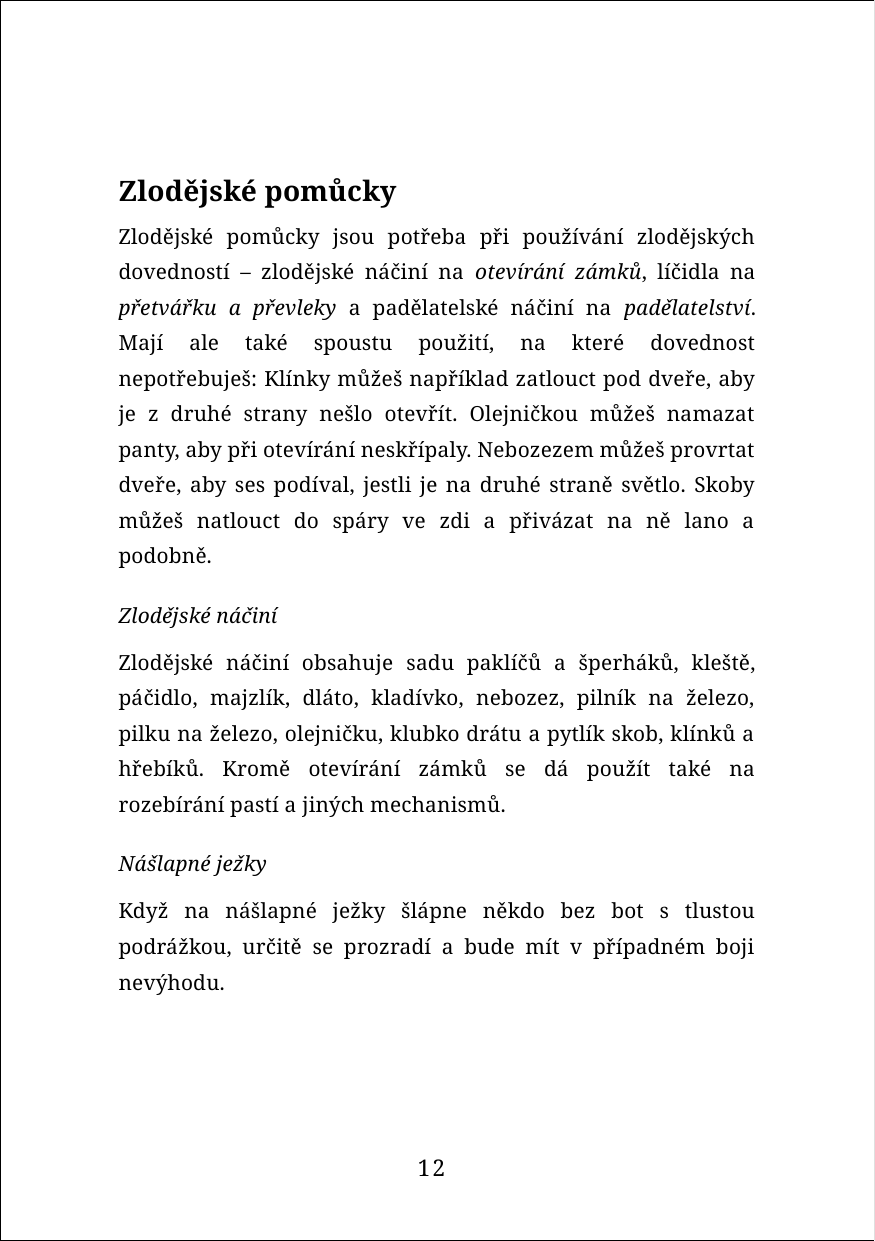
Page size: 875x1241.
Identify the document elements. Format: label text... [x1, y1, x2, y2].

text Nášlapné ježky [118, 849, 756, 878]
text Zlodějské náčiní [118, 601, 756, 629]
text Když na nášlapné ježky šlápne někdo bez bot s tlustou podrážkou, určitě se prozradí a bude mít v případném boji nevýhodu. [118, 897, 756, 996]
text Zlodějské náčiní obsahuje sadu paklíčů a šperháků, kleště, páčidlo, majzlík, dláto, kladívko, nebozez, pilník na železo, pilku na železo, olejničku, klubko drátu a pytlík skob, klínků a hřebíků. Kromě otevírání zámků se dá použít také na rozebírání pastí a jiných mechanismů. [118, 648, 756, 818]
text Zlodějské pomůcky jsou potřeba při používání zlodějských dovedností – zlodějské náčiní na otevírání zámků, líčidla na přetvářku a převleky a padělatelské náčiní na padělatelství. Mají ale také spoustu použití, na které dovednost nepotřebuješ: Klínky můžeš například zatlouct pod dveře, aby je z druhé strany nešlo otevřít. Olejničkou můžeš namazat panty, aby při otevírání neskřípaly. Nebozezem můžeš provrtat dveře, aby ses podíval, jestli je na druhé straně světlo. Skoby můžeš natlouct do spáry ve zdi a přivázat na ně lano a podobně. [118, 222, 756, 570]
subtitle Zlodějské pomůcky [118, 172, 756, 210]
